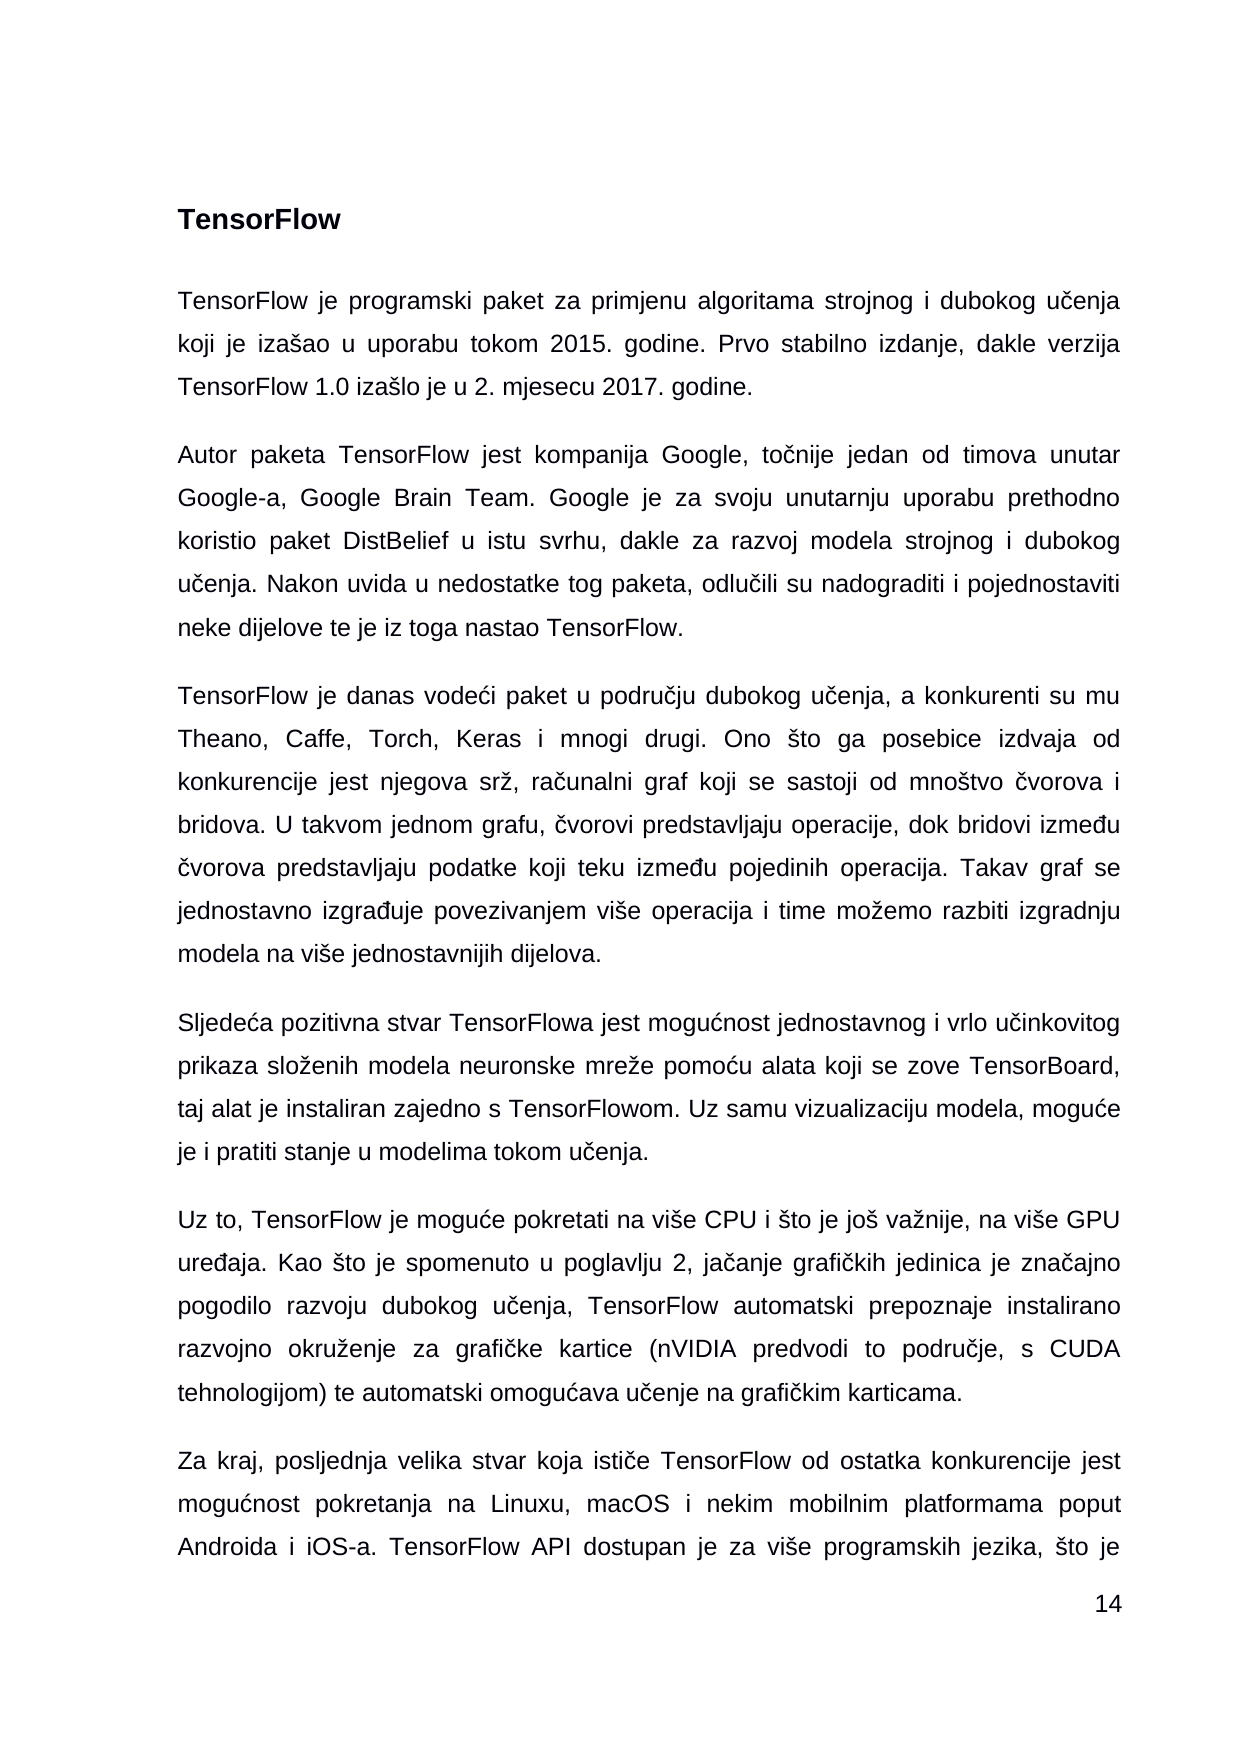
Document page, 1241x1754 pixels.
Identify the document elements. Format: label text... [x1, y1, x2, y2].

text Uz to, TensorFlow je moguće pokretati na više CPU i što je još važnije, na više GPU uređaja. Kao što je spomenuto u poglavlju 2, jačanje grafičkih jedinica je značajno pogodilo razvoju dubokog učenja, TensorFlow automatski prepoznaje instalirano razvojno okruženje za grafičke kartice (nVIDIA predvodi to područje, s CUDA tehnologijom) te automatski omogućava učenje na grafičkim karticama. [177, 1205, 1122, 1406]
text Za kraj, posljednja velika stvar koja ističe TensorFlow od ostatka konkurencije jest mogućnost pokretanja na Linuxu, macOS i nekim mobilnim platformama poput Androida i iOS-a. TensorFlow API dostupan je za više programskih jezika, što je [177, 1446, 1122, 1561]
text TensorFlow je danas vodeći paket u području dubokog učenja, a konkurenti su mu Theano, Caffe, Torch, Keras i mnogi drugi. Ono što ga posebice izdvaja od konkurencije jest njegova srž, računalni graf koji se sastoji od mnoštvo čvorova i bridova. U takvom jednom grafu, čvorovi predstavljaju operacije, dok bridovi između čvorova predstavljaju podatke koji teku između pojedinih operacija. Takav graf se jednostavno izgrađuje povezivanjem više operacija i time možemo razbiti izgradnju modela na više jednostavnijih dijelova. [177, 681, 1122, 968]
text Sljedeća pozitivna stvar TensorFlowa jest mogućnost jednostavnog i vrlo učinkovitog prikaza složenih modela neuronske mreže pomoću alata koji se zove TensorBoard, taj alat je instaliran zajedno s TensorFlowom. Uz samu vizualizaciju modela, moguće je i pratiti stanje u modelima tokom učenja. [177, 1008, 1122, 1166]
text TensorFlow je programski paket za primjenu algoritama strojnog i dubokog učenja koji je izašao u uporabu tokom 2015. godine. Prvo stabilno izdanje, dakle verzija TensorFlow 1.0 izašlo je u 2. mjesecu 2017. godine. [177, 286, 1122, 401]
subtitle TensorFlow [177, 202, 1122, 236]
text Autor paketa TensorFlow jest kompanija Google, točnije jedan od timova unutar Google-a, Google Brain Team. Google je za svoju unutarnju uporabu prethodno koristio paket DistBelief u istu svrhu, dakle za razvoj modela strojnog i dubokog učenja. Nakon uvida u nedostatke tog paketa, odlučili su nadograditi i pojednostaviti neke dijelove te je iz toga nastao TensorFlow. [177, 440, 1122, 641]
